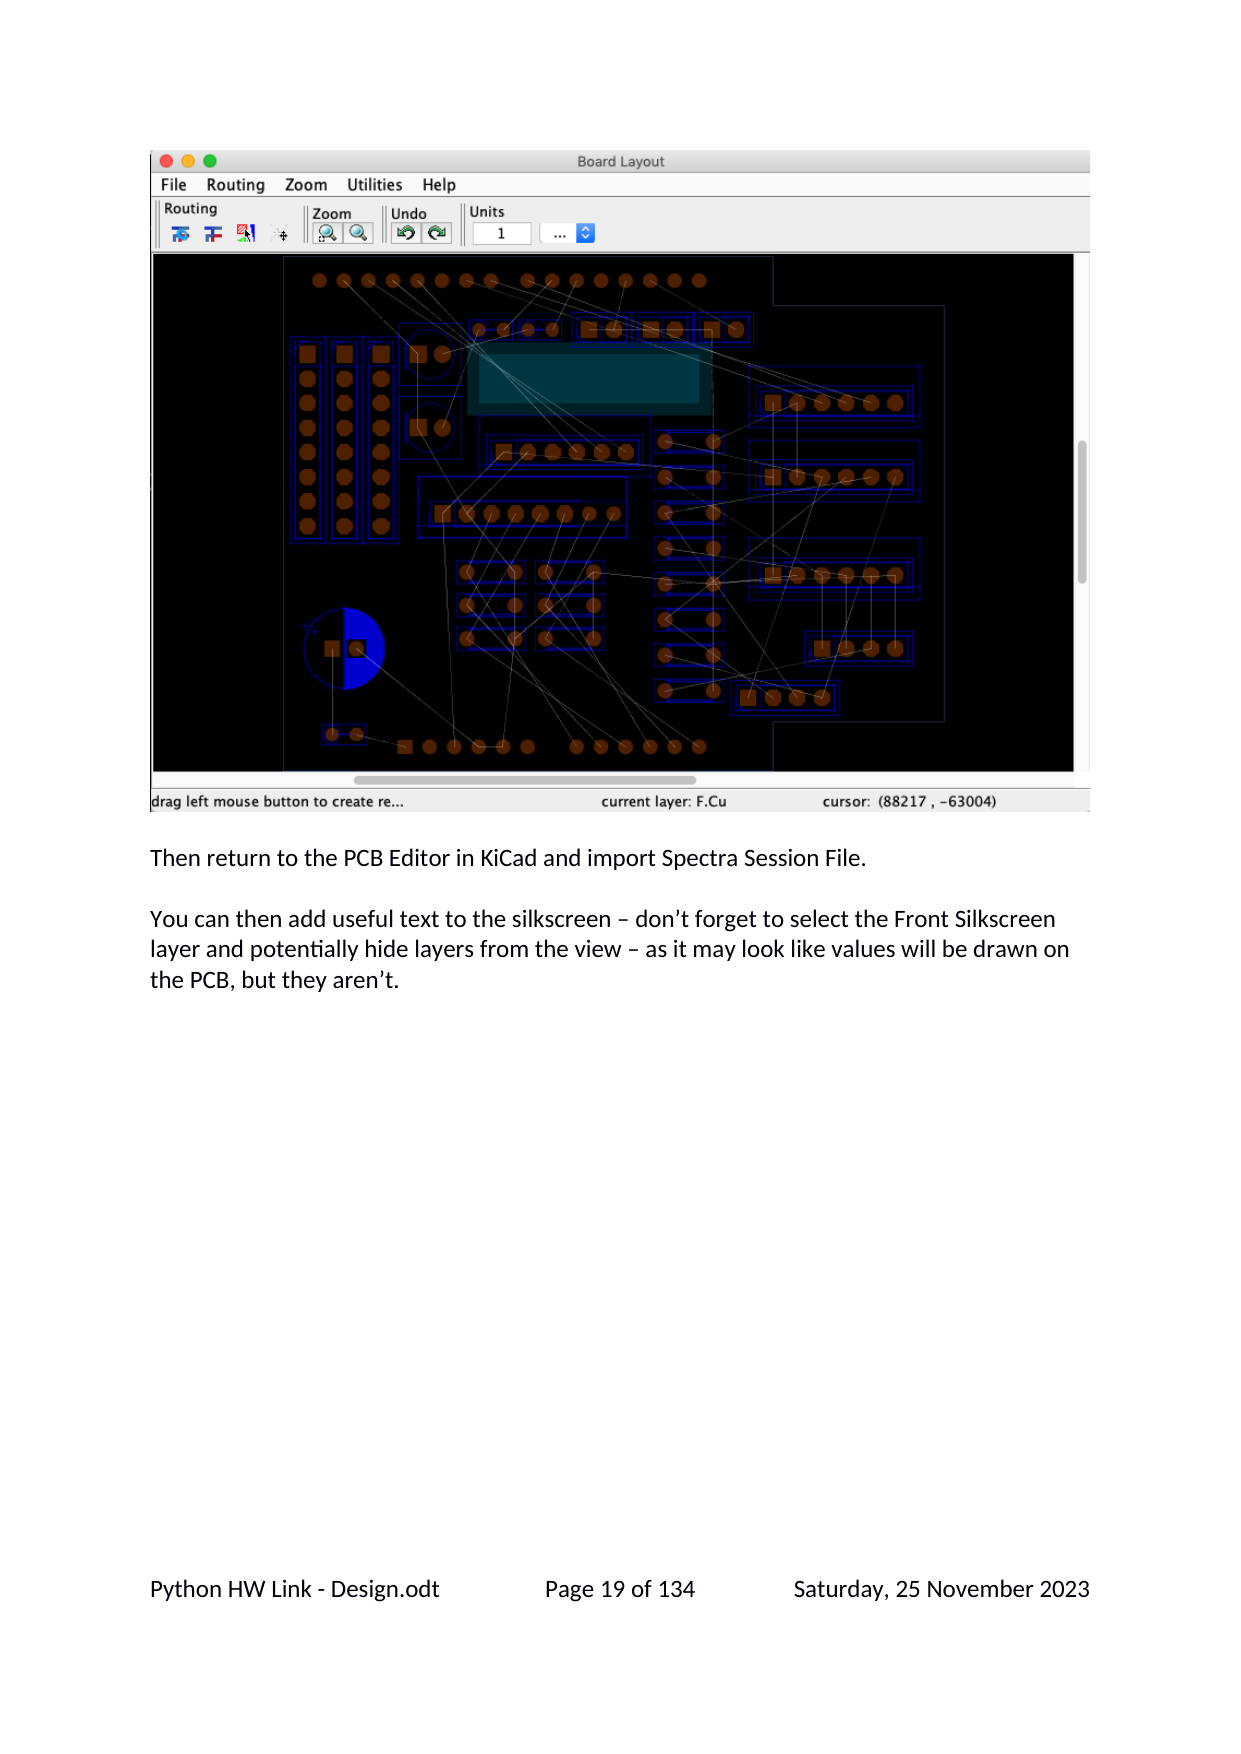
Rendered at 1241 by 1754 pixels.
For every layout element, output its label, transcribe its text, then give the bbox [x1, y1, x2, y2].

picture [150, 150, 1091, 812]
text Then return to the PCB Editor in KiCad and import Spectra Session File. [150, 842, 1090, 872]
text You can then add useful text to the silkscreen – don’t forget to select the Front Silkscreen layer and potentially hide layers from the view – as it may look like values will be drawn on the PCB, but they aren’t. [150, 903, 1090, 994]
